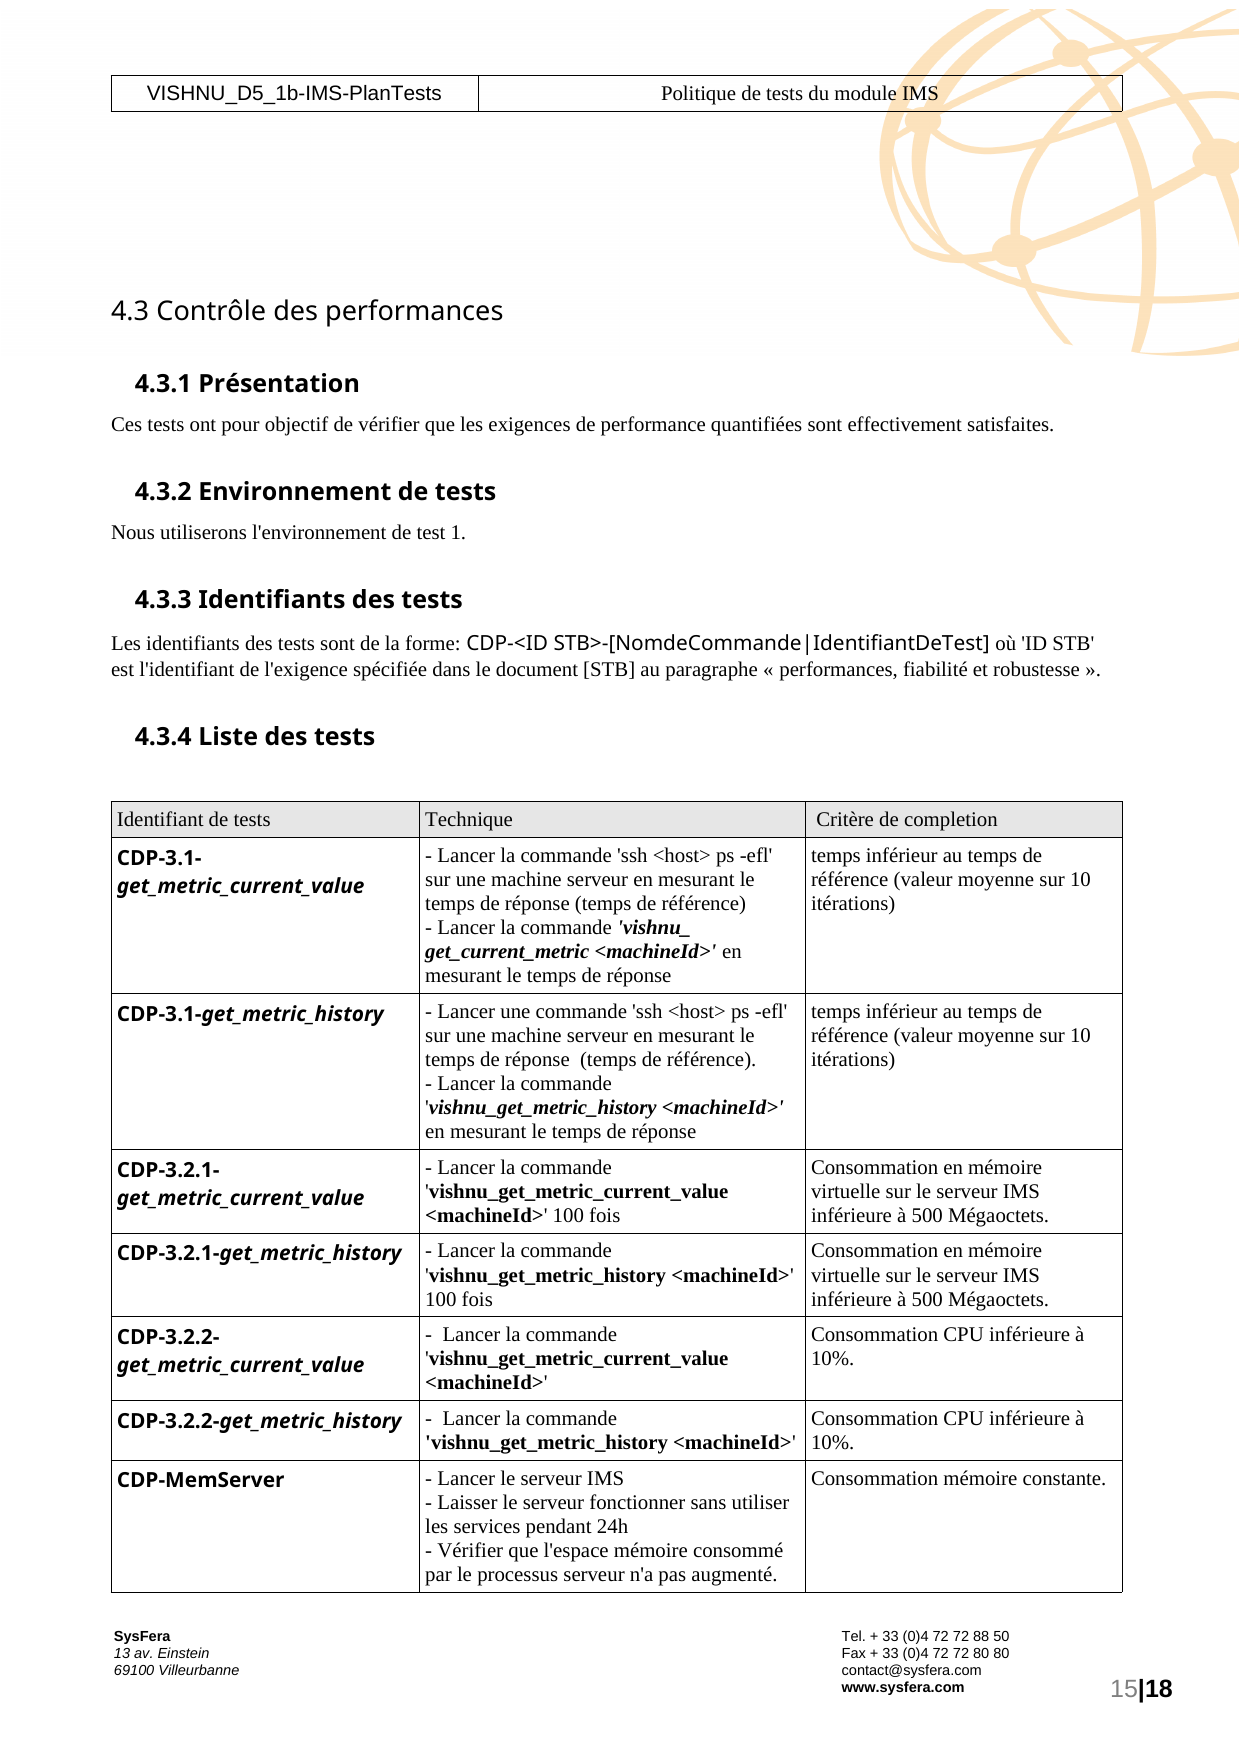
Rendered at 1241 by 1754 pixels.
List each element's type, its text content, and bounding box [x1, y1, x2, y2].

picture [1, 9, 1239, 356]
table_cell - Lancer la commande 'vishnu_get_metric_history <machineId>' 100 fois [420, 1234, 805, 1316]
table_header Critère de completion [806, 802, 1122, 837]
table_cell CDP-3.1-get_metric_current_value [112, 838, 419, 993]
table_header Identifiant de tests [112, 802, 419, 837]
text Les identifiants des tests sont de la forme: CDP-<ID STB>-[NomdeCommande|IdentifiantDeTest] où 'ID STB' est l'identifiant de l'exigence spécifiée dans le document [STB] au paragraphe « performances, fiabilité et robustesse ». [111, 628, 1122, 681]
table_cell Consommation en mémoire virtuelle sur le serveur IMS inférieure à 500 Mégaoctets. [806, 1150, 1122, 1233]
table_cell Consommation mémoire constante. [806, 1461, 1122, 1592]
table_cell temps inférieur au temps de référence (valeur moyenne sur 10 itérations) [806, 994, 1122, 1149]
table_cell CDP-3.2.1-get_metric_history [112, 1234, 419, 1316]
subtitle Environnement de tests [134, 473, 1122, 508]
table_cell Consommation en mémoire virtuelle sur le serveur IMS inférieure à 500 Mégaoctets. [806, 1234, 1122, 1316]
table_cell - Lancer la commande 'vishnu_get_metric_current_value <machineId>' 100 fois [420, 1150, 805, 1233]
table_cell - Lancer une commande 'ssh <host> ps -efl' sur une machine serveur en mesurant le temps de réponse (temps de référence). - Lancer la commande 'vishnu_get_metric_history <machineId>' en mesurant le temps de réponse [420, 994, 805, 1149]
table_cell Consommation CPU inférieure à 10%. [806, 1401, 1122, 1460]
subtitle Présentation [134, 365, 1122, 399]
table_cell Consommation CPU inférieure à 10%. [806, 1317, 1122, 1400]
text Nous utiliserons l'environnement de test 1. [111, 520, 1122, 544]
table_cell CDP-MemServer [112, 1461, 419, 1592]
table_cell temps inférieur au temps de référence (valeur moyenne sur 10 itérations) [806, 838, 1122, 993]
subtitle Identifiants des tests [134, 582, 1122, 616]
table_cell - Lancer la commande 'vishnu_get_metric_current_value <machineId>' [420, 1317, 805, 1400]
text Ces tests ont pour objectif de vérifier que les exigences de performance quantifiées sont effectivement satisfaites. [111, 412, 1122, 436]
table_cell CDP-3.2.2-get_metric_current_value [112, 1317, 419, 1400]
table_cell - Lancer la commande 'ssh <host> ps -efl' sur une machine serveur en mesurant le temps de réponse (temps de référence) - Lancer la commande 'vishnu_ get_current_metric <machineId>' en mesurant le temps de réponse [420, 838, 805, 993]
table_cell - Lancer le serveur IMS - Laisser le serveur fonctionner sans utiliser les services pendant 24h - Vérifier que l'espace mémoire consommé par le processus serveur n'a pas augmenté. [420, 1461, 805, 1592]
table_cell CDP-3.2.1-get_metric_current_value [112, 1150, 419, 1233]
table_cell CDP-3.1-get_metric_history [112, 994, 419, 1149]
table_cell - Lancer la commande 'vishnu_get_metric_history <machineId>' [420, 1401, 805, 1460]
table_cell CDP-3.2.2-get_metric_history [112, 1401, 419, 1460]
table_header Technique [420, 802, 805, 837]
subtitle Liste des tests [134, 718, 1122, 752]
